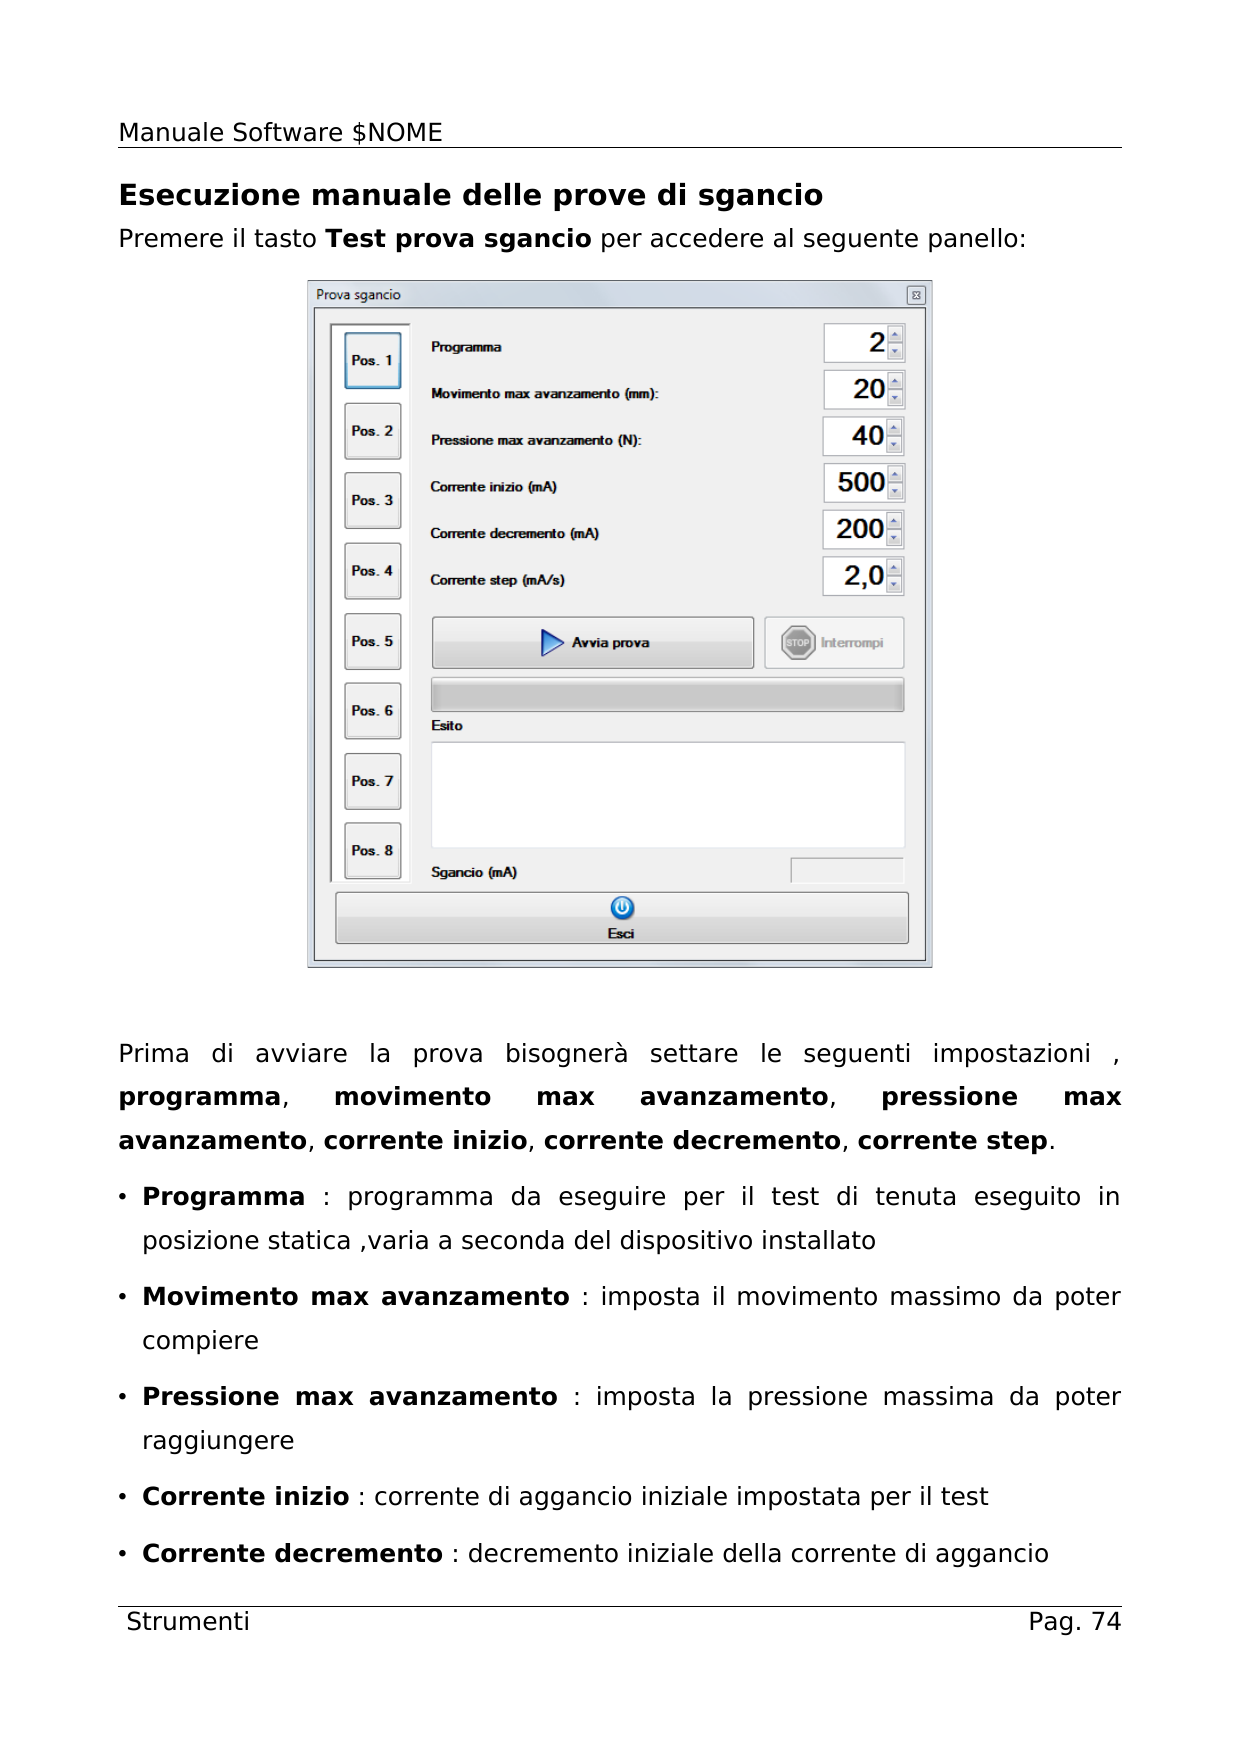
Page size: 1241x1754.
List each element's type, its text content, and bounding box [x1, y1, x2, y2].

text Premere il tasto Test prova sgancio per accedere al seguente panello: [118, 224, 1122, 253]
subtitle Esecuzione manuale delle prove di sgancio [118, 178, 1122, 212]
list Movimento max avanzamento : imposta il movimento massimo da poter compiere [118, 1283, 1122, 1356]
text Prima di avviare la prova bisognerà settare le seguenti impostazioni , programma, movimento max avanzamento, pressione max avanzamento, corrente inizio, corrente decremento, corrente step. [118, 1039, 1122, 1156]
list Pressione max avanzamento : imposta la pressione massima da poter raggiungere [118, 1383, 1122, 1456]
list Corrente decremento : decremento iniziale della corrente di aggancio [118, 1539, 1122, 1568]
list Programma : programma da eseguire per il test di tenuta eseguito in posizione statica ,varia a seconda del dispositivo installato [118, 1183, 1122, 1256]
picture [307, 280, 933, 968]
list Corrente inizio : corrente di aggancio iniziale impostata per il test [118, 1483, 1122, 1512]
